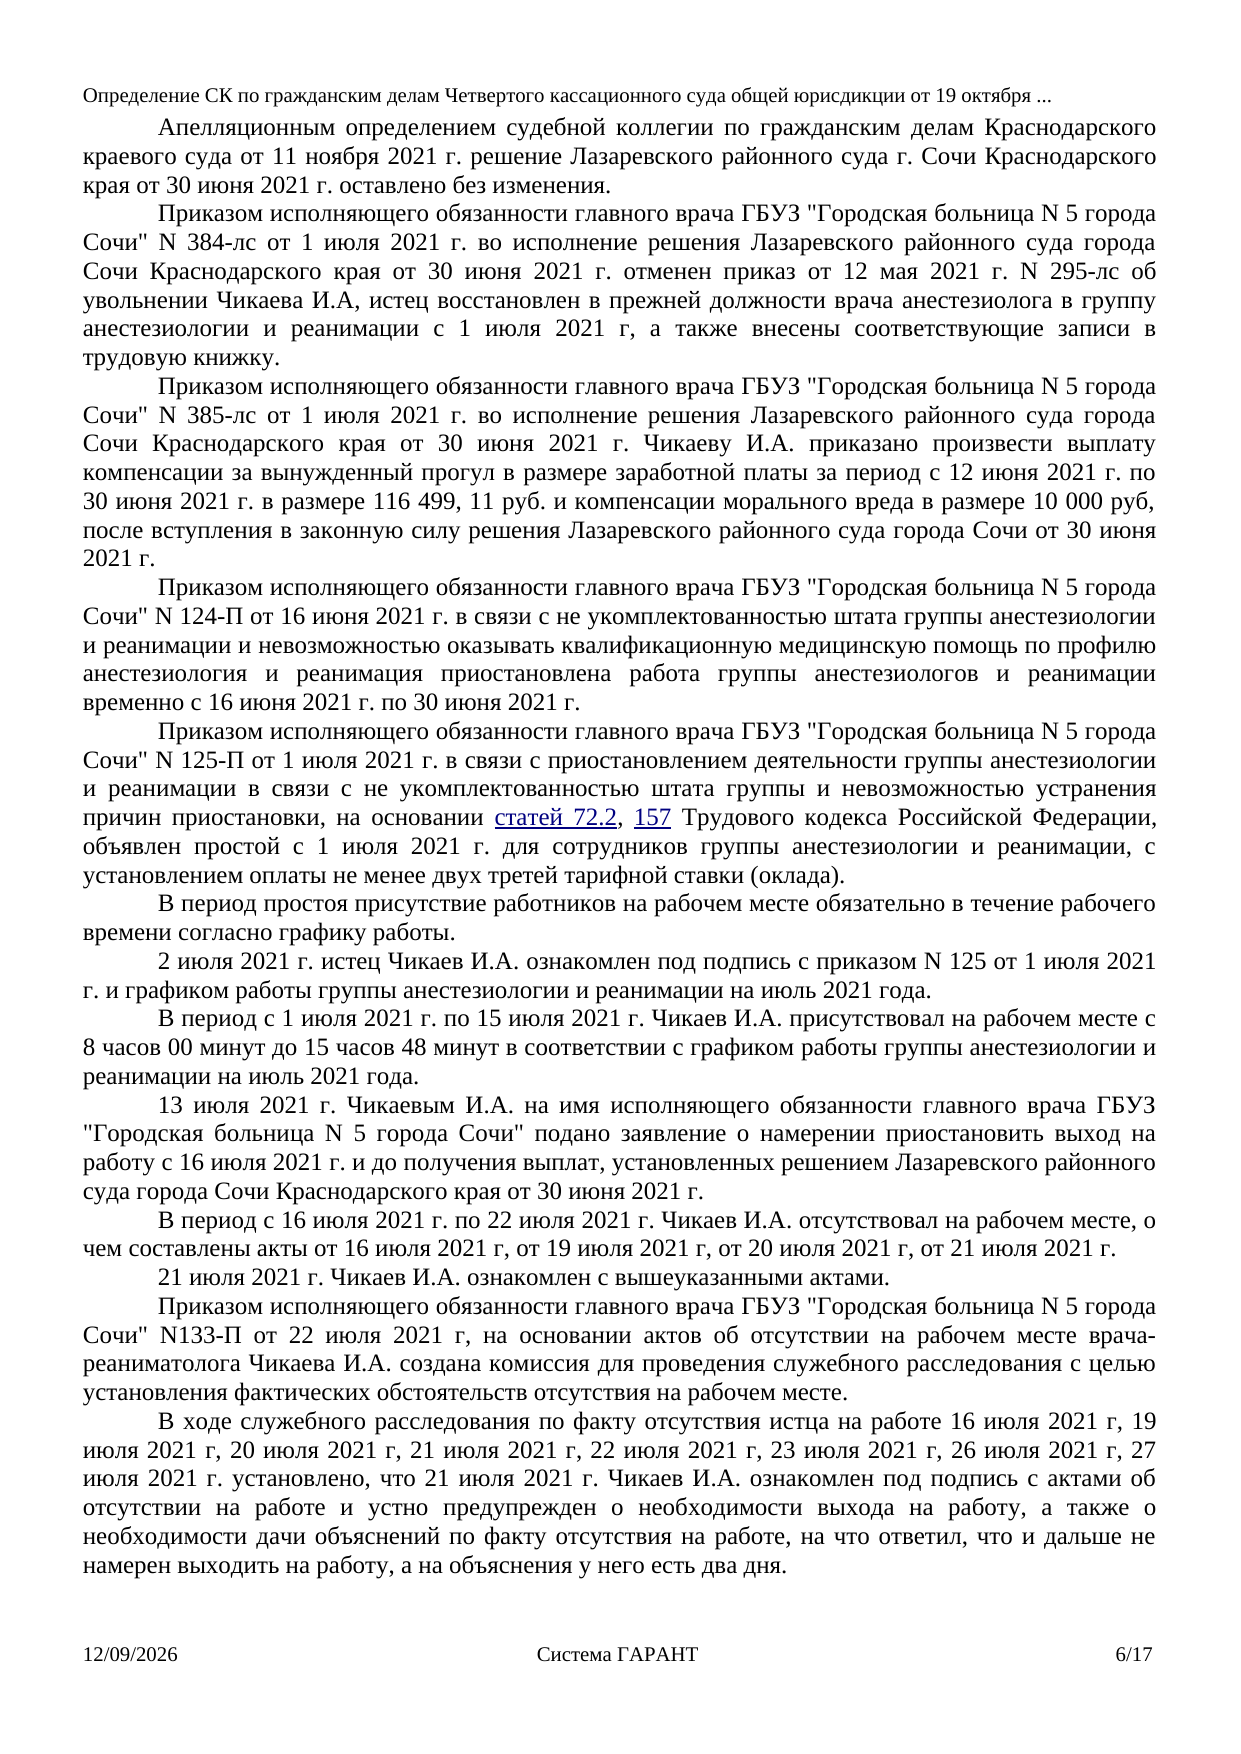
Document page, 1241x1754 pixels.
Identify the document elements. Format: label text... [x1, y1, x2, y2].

text Апелляционным определением судебной коллегии по гражданским делам Краснодарского краевого суда от 11 ноября 2021 г. решение Лазаревского районного суда г. Сочи Краснодарского края от 30 июня 2021 г. оставлено без изменения. [83, 112, 1157, 198]
text Приказом исполняющего обязанности главного врача ГБУЗ "Городская больница N 5 города Сочи" N 385-лс от 1 июля 2021 г. во исполнение решения Лазаревского районного суда города Сочи Краснодарского края от 30 июня 2021 г. Чикаеву И.А. приказано произвести выплату компенсации за вынужденный прогул в размере заработной платы за период с 12 июня 2021 г. по 30 июня 2021 г. в размере 116 499, 11 руб. и компенсации морального вреда в размере 10 000 руб, после вступления в законную силу решения Лазаревского районного суда города Сочи от 30 июня 2021 г. [83, 371, 1157, 572]
text В ходе служебного расследования по факту отсутствия истца на работе 16 июля 2021 г, 19 июля 2021 г, 20 июля 2021 г, 21 июля 2021 г, 22 июля 2021 г, 23 июля 2021 г, 26 июля 2021 г, 27 июля 2021 г. установлено, что 21 июля 2021 г. Чикаев И.А. ознакомлен под подпись с актами об отсутствии на работе и устно предупрежден о необходимости выхода на работу, а также о необходимости дачи объяснений по факту отсутствия на работе, на что ответил, что и дальше не намерен выходить на работу, а на объяснения у него есть два дня. [83, 1406, 1157, 1578]
text Приказом исполняющего обязанности главного врача ГБУЗ "Городская больница N 5 города Сочи" N 124-П от 16 июня 2021 г. в связи с не укомплектованностью штата группы анестезиологии и реанимации и невозможностью оказывать квалификационную медицинскую помощь по профилю анестезиология и реанимация приостановлена работа группы анестезиологов и реанимации временно с 16 июня 2021 г. по 30 июня 2021 г. [83, 572, 1157, 716]
text В период с 1 июля 2021 г. по 15 июля 2021 г. Чикаев И.А. присутствовал на рабочем месте с 8 часов 00 минут до 15 часов 48 минут в соответствии с графиком работы группы анестезиологии и реанимации на июль 2021 года. [83, 1003, 1157, 1090]
text Приказом исполняющего обязанности главного врача ГБУЗ "Городская больница N 5 города Сочи" N133-П от 22 июля 2021 г, на основании актов об отсутствии на рабочем месте врача-реаниматолога Чикаева И.А. создана комиссия для проведения служебного расследования с целью установления фактических обстоятельств отсутствия на рабочем месте. [83, 1291, 1157, 1406]
text Приказом исполняющего обязанности главного врача ГБУЗ "Городская больница N 5 города Сочи" N 125-П от 1 июля 2021 г. в связи с приостановлением деятельности группы анестезиологии и реанимации в связи с не укомплектованностью штата группы и невозможностью устранения причин приостановки, на основании статей 72.2, 157 Трудового кодекса Российской Федерации, объявлен простой с 1 июля 2021 г. для сотрудников группы анестезиологии и реанимации, с установлением оплаты не менее двух третей тарифной ставки (оклада). [83, 716, 1157, 888]
text 13 июля 2021 г. Чикаевым И.А. на имя исполняющего обязанности главного врача ГБУЗ "Городская больница N 5 города Сочи" подано заявление о намерении приостановить выход на работу с 16 июля 2021 г. и до получения выплат, установленных решением Лазаревского районного суда города Сочи Краснодарского края от 30 июня 2021 г. [83, 1090, 1157, 1205]
text 2 июля 2021 г. истец Чикаев И.А. ознакомлен под подпись с приказом N 125 от 1 июля 2021 г. и графиком работы группы анестезиологии и реанимации на июль 2021 года. [83, 946, 1157, 1003]
text 21 июля 2021 г. Чикаев И.А. ознакомлен с вышеуказанными актами. [83, 1262, 1157, 1291]
text В период простоя присутствие работников на рабочем месте обязательно в течение рабочего времени согласно графику работы. [83, 888, 1157, 946]
text В период с 16 июля 2021 г. по 22 июля 2021 г. Чикаев И.А. отсутствовал на рабочем месте, о чем составлены акты от 16 июля 2021 г, от 19 июля 2021 г, от 20 июля 2021 г, от 21 июля 2021 г. [83, 1205, 1157, 1262]
text Приказом исполняющего обязанности главного врача ГБУЗ "Городская больница N 5 города Сочи" N 384-лс от 1 июля 2021 г. во исполнение решения Лазаревского районного суда города Сочи Краснодарского края от 30 июня 2021 г. отменен приказ от 12 мая 2021 г. N 295-лс об увольнении Чикаева И.А, истец восстановлен в прежней должности врача анестезиолога в группу анестезиологии и реанимации с 1 июля 2021 г, а также внесены соответствующие записи в трудовую книжку. [83, 198, 1157, 371]
